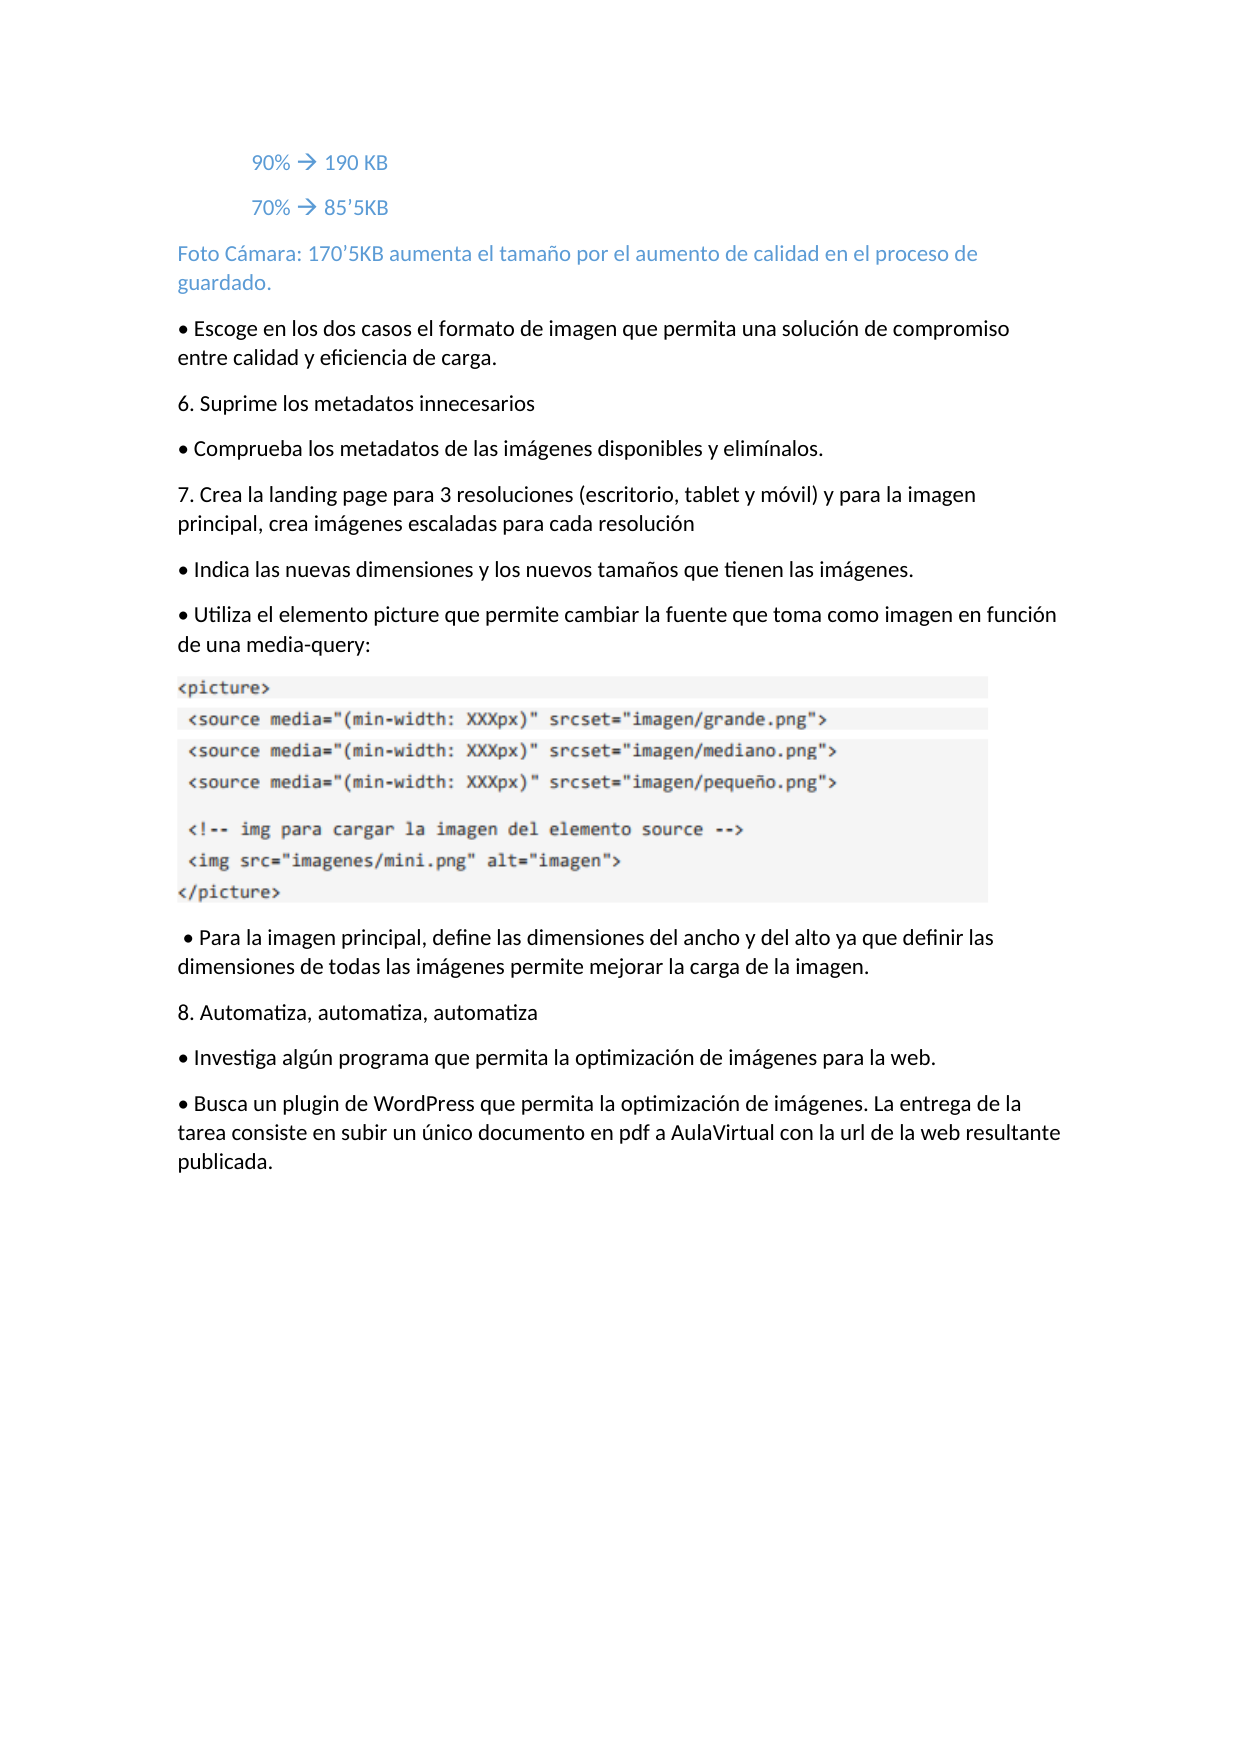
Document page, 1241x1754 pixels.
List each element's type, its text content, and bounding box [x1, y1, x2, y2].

text • Escoge en los dos casos el formato de imagen que permita una solución de compromiso entre calidad y eficiencia de carga. [177, 314, 1063, 371]
text 6. Suprime los metadatos innecesarios [177, 389, 1063, 417]
text Foto Cámara: 170’5KB aumenta el tamaño por el aumento de calidad en el proceso de guardado. [177, 239, 1063, 296]
text • Comprueba los metadatos de las imágenes disponibles y elimínalos. [177, 434, 1063, 462]
text • Utiliza el elemento picture que permite cambiar la fuente que toma como imagen en función de una media-query: [177, 601, 1063, 658]
text • Investiga algún programa que permita la optimización de imágenes para la web. [177, 1043, 1063, 1071]
text • Indica las nuevas dimensiones y los nuevos tamaños que tienen las imágenes. [177, 555, 1063, 583]
text 8. Automatiza, automatiza, automatiza [177, 998, 1063, 1026]
text 90%  190 KB [177, 148, 1063, 176]
text 7. Crea la landing page para 3 resoluciones (escritorio, tablet y móvil) y para la imagen principal, crea imágenes escaladas para cada resolución [177, 480, 1063, 537]
text • Para la imagen principal, define las dimensiones del ancho y del alto ya que definir las dimensiones de todas las imágenes permite mejorar la carga de la imagen. [177, 923, 1063, 980]
text • Busca un plugin de WordPress que permita la optimización de imágenes. La entrega de la tarea consiste en subir un único documento en pdf a AulaVirtual con la url de la web resultante publicada. [177, 1089, 1063, 1175]
text 70%  85’5KB [177, 193, 1063, 221]
